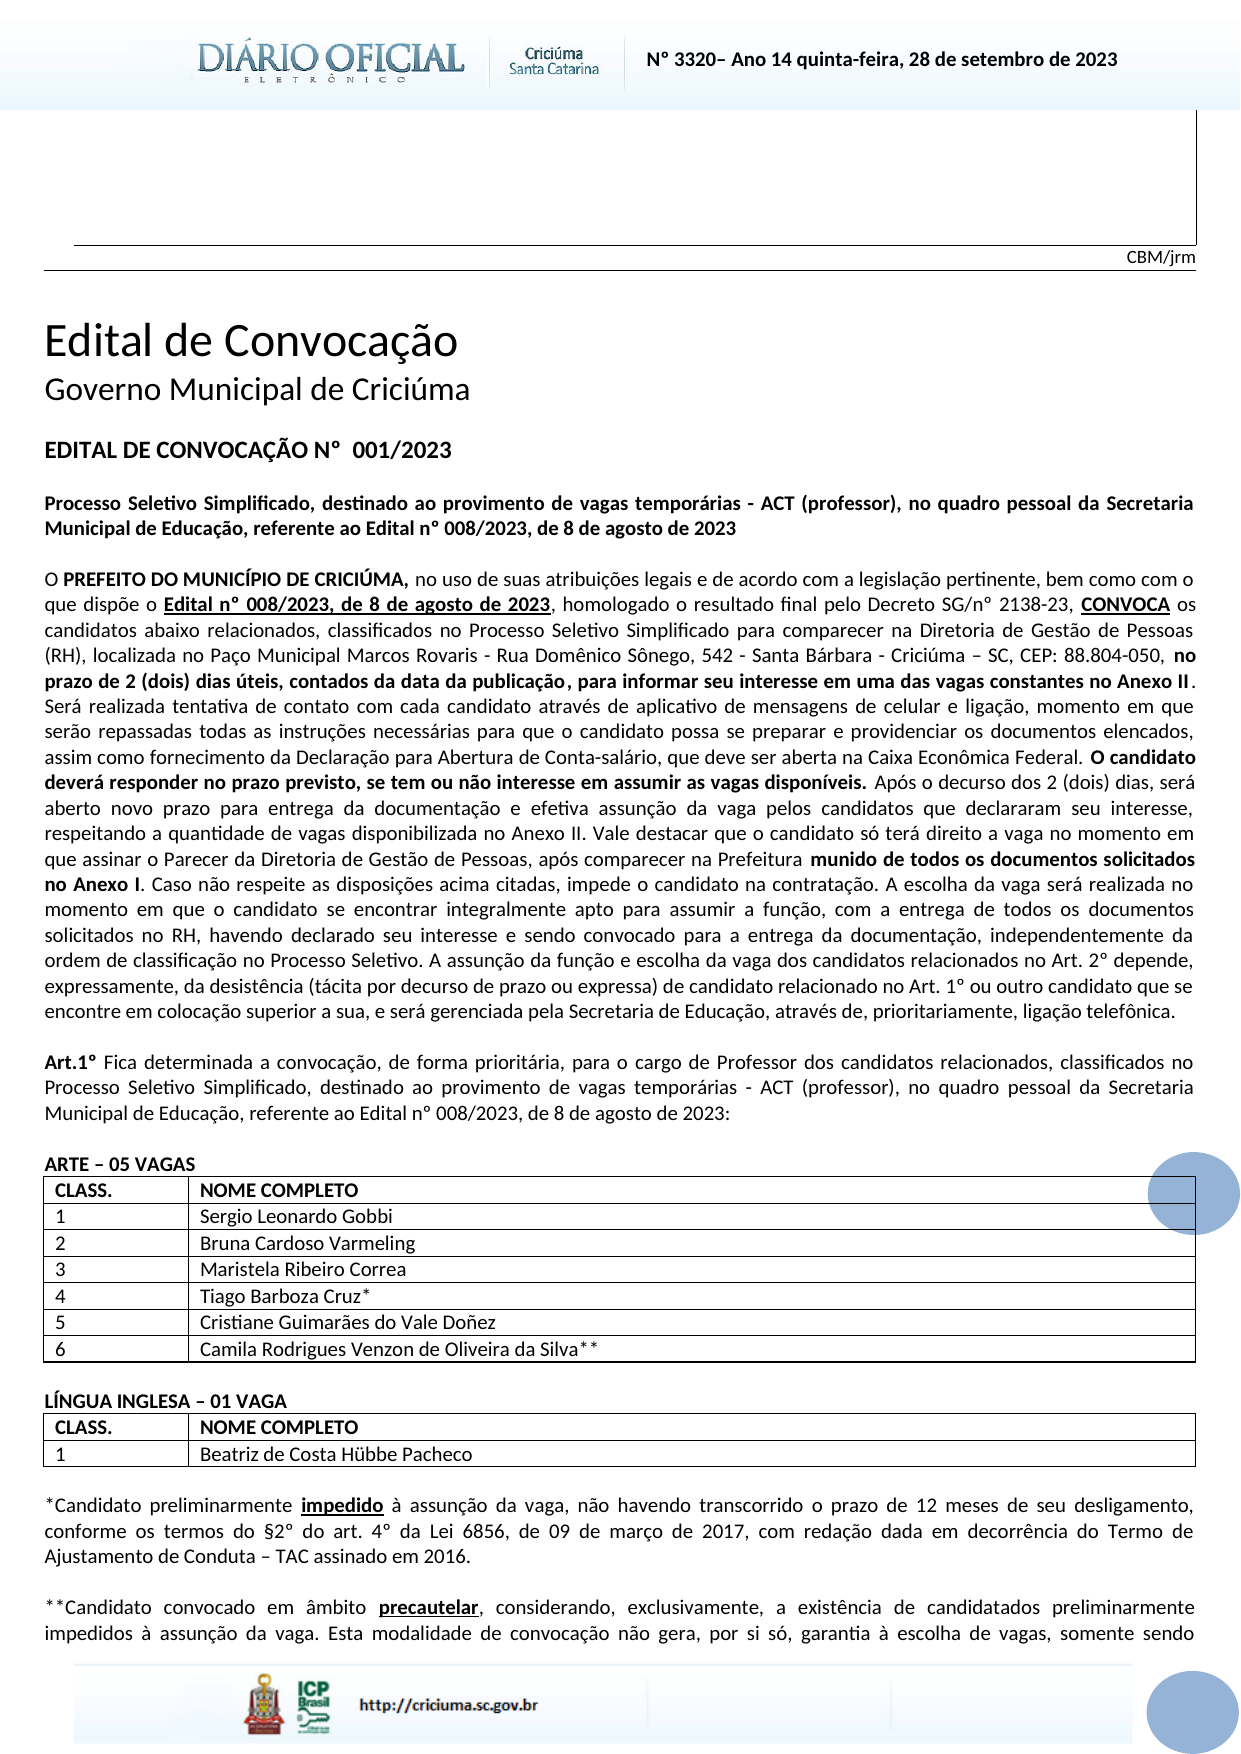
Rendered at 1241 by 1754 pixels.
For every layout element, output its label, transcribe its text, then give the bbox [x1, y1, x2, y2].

table_cell Camila Rodrigues Venzon de Oliveira da Silva** [189, 1336, 1195, 1361]
text **Candidato convocado em âmbito precautelar, considerando, exclusivamente, a existência de candidatados preliminarmente impedidos à assunção da vaga. Esta modalidade de convocação não gera, por si só, garantia à escolha de vagas, somente sendo [44, 1594, 1196, 1645]
table_cell 4 [44, 1283, 188, 1308]
table_header NOME COMPLETO [189, 1414, 1195, 1440]
table_cell Maristela Ribeiro Correa [189, 1257, 1195, 1282]
table_cell 1 [44, 1441, 188, 1466]
table_cell Tiago Barboza Cruz* [189, 1283, 1195, 1308]
table_cell 3 [44, 1257, 188, 1282]
text Governo Municipal de Criciúma [44, 368, 1196, 409]
text CBM/jrm [44, 245, 1196, 270]
table_cell Bruna Cardoso Varmeling [189, 1230, 1195, 1256]
table_header CLASS. [44, 1414, 188, 1440]
table_cell 6 [44, 1336, 188, 1361]
table_cell 2 [44, 1230, 188, 1256]
text ARTE – 05 VAGAS [44, 1151, 1196, 1176]
table_header CLASS. [44, 1177, 188, 1203]
text Processo Seletivo Simplificado, destinado ao provimento de vagas temporárias - ACT (professor), no quadro pessoal da Secretaria Municipal de Educação, referente ao Edital nº 008/2023, de 8 de agosto de 2023 [44, 490, 1196, 541]
text O PREFEITO DO MUNICÍPIO DE CRICIÚMA, no uso de suas atribuições legais e de acordo com a legislação pertinente, bem como com o que dispõe o Edital nº 008/2023, de 8 de agosto de 2023, homologado o resultado final pelo Decreto SG/nº 2138-23, CONVOCA os candidatos abaixo relacionados, classificados no Processo Seletivo Simplificado para comparecer na Diretoria de Gestão de Pessoas (RH), localizada no Paço Municipal Marcos Rovaris - Rua Domênico Sônego, 542 - Santa Bárbara - Criciúma – SC, CEP: 88.804-050, no prazo de 2 (dois) dias úteis, contados da data da publicação, para informar seu interesse em uma das vagas constantes no Anexo II. Será realizada tentativa de contato com cada candidato através de aplicativo de mensagens de celular e ligação, momento em que serão repassadas todas as instruções necessárias para que o candidato possa se preparar e providenciar os documentos elencados, assim como fornecimento da Declaração para Abertura de Conta-salário, que deve ser aberta na Caixa Econômica Federal. O candidato deverá responder no prazo previsto, se tem ou não interesse em assumir as vagas disponíveis. Após o decurso dos 2 (dois) dias, será aberto novo prazo para entrega da documentação e efetiva assunção da vaga pelos candidatos que declararam seu interesse, respeitando a quantidade de vagas disponibilizada no Anexo II. Vale destacar que o candidato só terá direito a vaga no momento em que assinar o Parecer da Diretoria de Gestão de Pessoas, após comparecer na Prefeitura munido de todos os documentos solicitados no Anexo I. Caso não respeite as disposições acima citadas, impede o candidato na contratação. A escolha da vaga será realizada no momento em que o candidato se encontrar integralmente apto para assumir a função, com a entrega de todos os documentos solicitados no RH, havendo declarado seu interesse e sendo convocado para a entrega da documentação, independentemente da ordem de classificação no Processo Seletivo. A assunção da função e escolha da vaga dos candidatos relacionados no Art. 2º depende, expressamente, da desistência (tácita por decurso de prazo ou expressa) de candidato relacionado no Art. 1º ou outro candidato que se encontre em colocação superior a sua, e será gerenciada pela Secretaria de Educação, através de, prioritariamente, ligação telefônica. [44, 566, 1196, 1024]
text *Candidato preliminarmente impedido à assunção da vaga, não havendo transcorrido o prazo de 12 meses de seu desligamento, conforme os termos do §2º do art. 4º da Lei 6856, de 09 de março de 2017, com redação dada em decorrência do Termo de Ajustamento de Conduta – TAC assinado em 2016. [44, 1493, 1196, 1569]
text EDITAL DE CONVOCAÇÃO Nº 001/2023 [44, 434, 1196, 464]
table_cell 1 [44, 1204, 188, 1229]
text Art.1º Fica determinada a convocação, de forma prioritária, para o cargo de Professor dos candidatos relacionados, classificados no Processo Seletivo Simplificado, destinado ao provimento de vagas temporárias - ACT (professor), no quadro pessoal da Secretaria Municipal de Educação, referente ao Edital nº 008/2023, de 8 de agosto de 2023: [44, 1049, 1196, 1125]
table_cell Cristiane Guimarães do Vale Doñez [189, 1310, 1195, 1335]
text Edital de Convocação [44, 309, 1196, 368]
table_cell Beatriz de Costa Hübbe Pacheco [189, 1441, 1195, 1466]
table_header NOME COMPLETO [189, 1177, 1151, 1203]
text LÍNGUA INGLESA – 01 VAGA [44, 1388, 1196, 1413]
table_cell 5 [44, 1310, 188, 1335]
table_cell Sergio Leonardo Gobbi [189, 1204, 1168, 1229]
